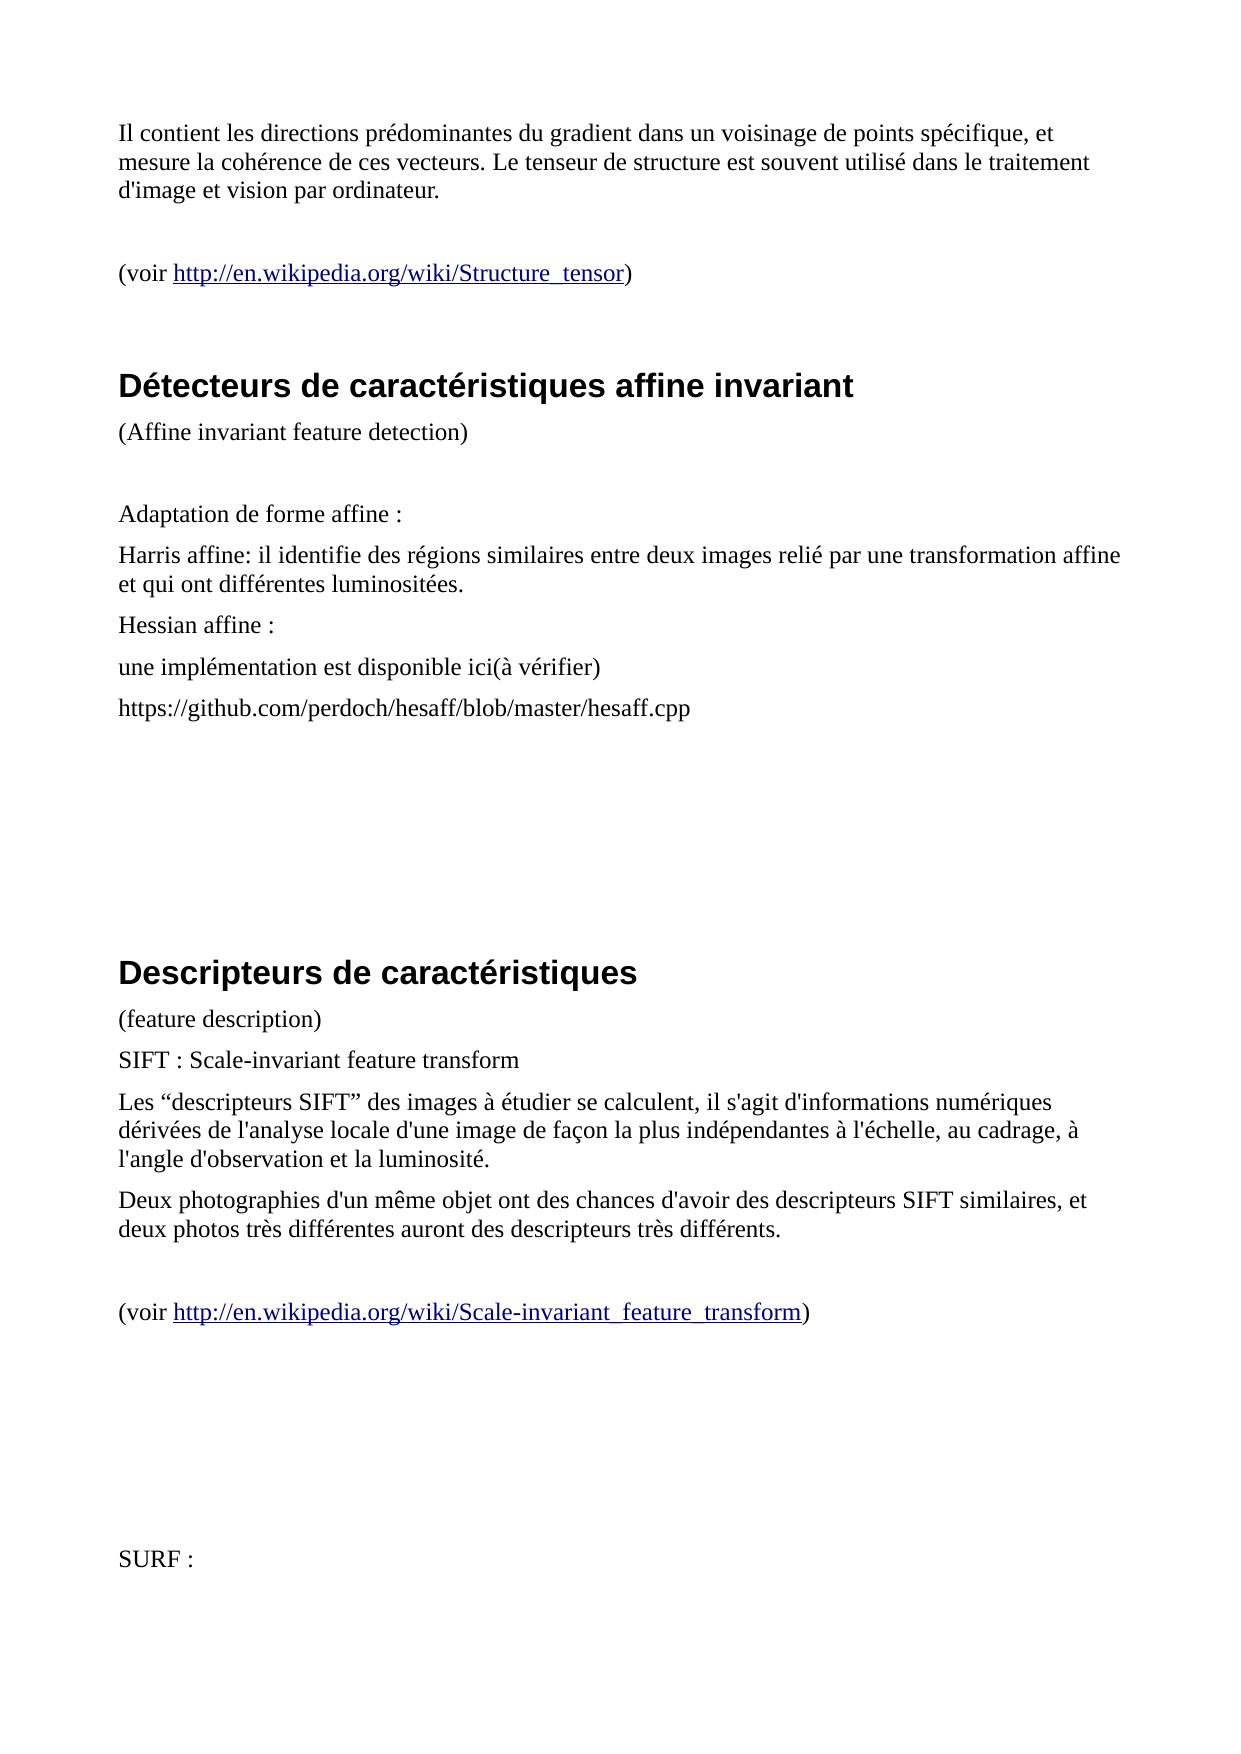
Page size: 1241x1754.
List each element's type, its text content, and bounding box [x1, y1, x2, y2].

text Il contient les directions prédominantes du gradient dans un voisinage de points spécifique, et mesure la cohérence de ces vecteurs. Le tenseur de structure est souvent utilisé dans le traitement d'image et vision par ordinateur. [118, 118, 1122, 204]
text (voir http://en.wikipedia.org/wiki/Scale-invariant_feature_transform) [118, 1297, 1122, 1325]
text Deux photographies d'un même objet ont des chances d'avoir des descripteurs SIFT similaires, et deux photos très différentes auront des descripteurs très différents. [118, 1185, 1122, 1243]
subtitle Descripteurs de caractéristiques [118, 953, 1122, 992]
text Adaptation de forme affine : [118, 499, 1122, 528]
subtitle Détecteurs de caractéristiques affine invariant [118, 366, 1122, 404]
text une implémentation est disponible ici(à vérifier) [118, 652, 1122, 681]
text SURF : [118, 1544, 1122, 1573]
text https://github.com/perdoch/hesaff/blob/master/hesaff.cpp [118, 693, 1122, 722]
text (Affine invariant feature detection) [118, 417, 1122, 446]
text (voir http://en.wikipedia.org/wiki/Structure_tensor) [118, 258, 1122, 287]
text SIFT : Scale-invariant feature transform [118, 1045, 1122, 1074]
text Les “descripteurs SIFT” des images à étudier se calculent, il s'agit d'informations numériques dérivées de l'analyse locale d'une image de façon la plus indépendantes à l'échelle, au cadrage, à l'angle d'observation et la luminosité. [118, 1087, 1122, 1173]
text Harris affine: il identifie des régions similaires entre deux images relié par une transformation affine et qui ont différentes luminositées. [118, 541, 1122, 598]
text (feature description) [118, 1004, 1122, 1033]
text Hessian affine : [118, 611, 1122, 639]
